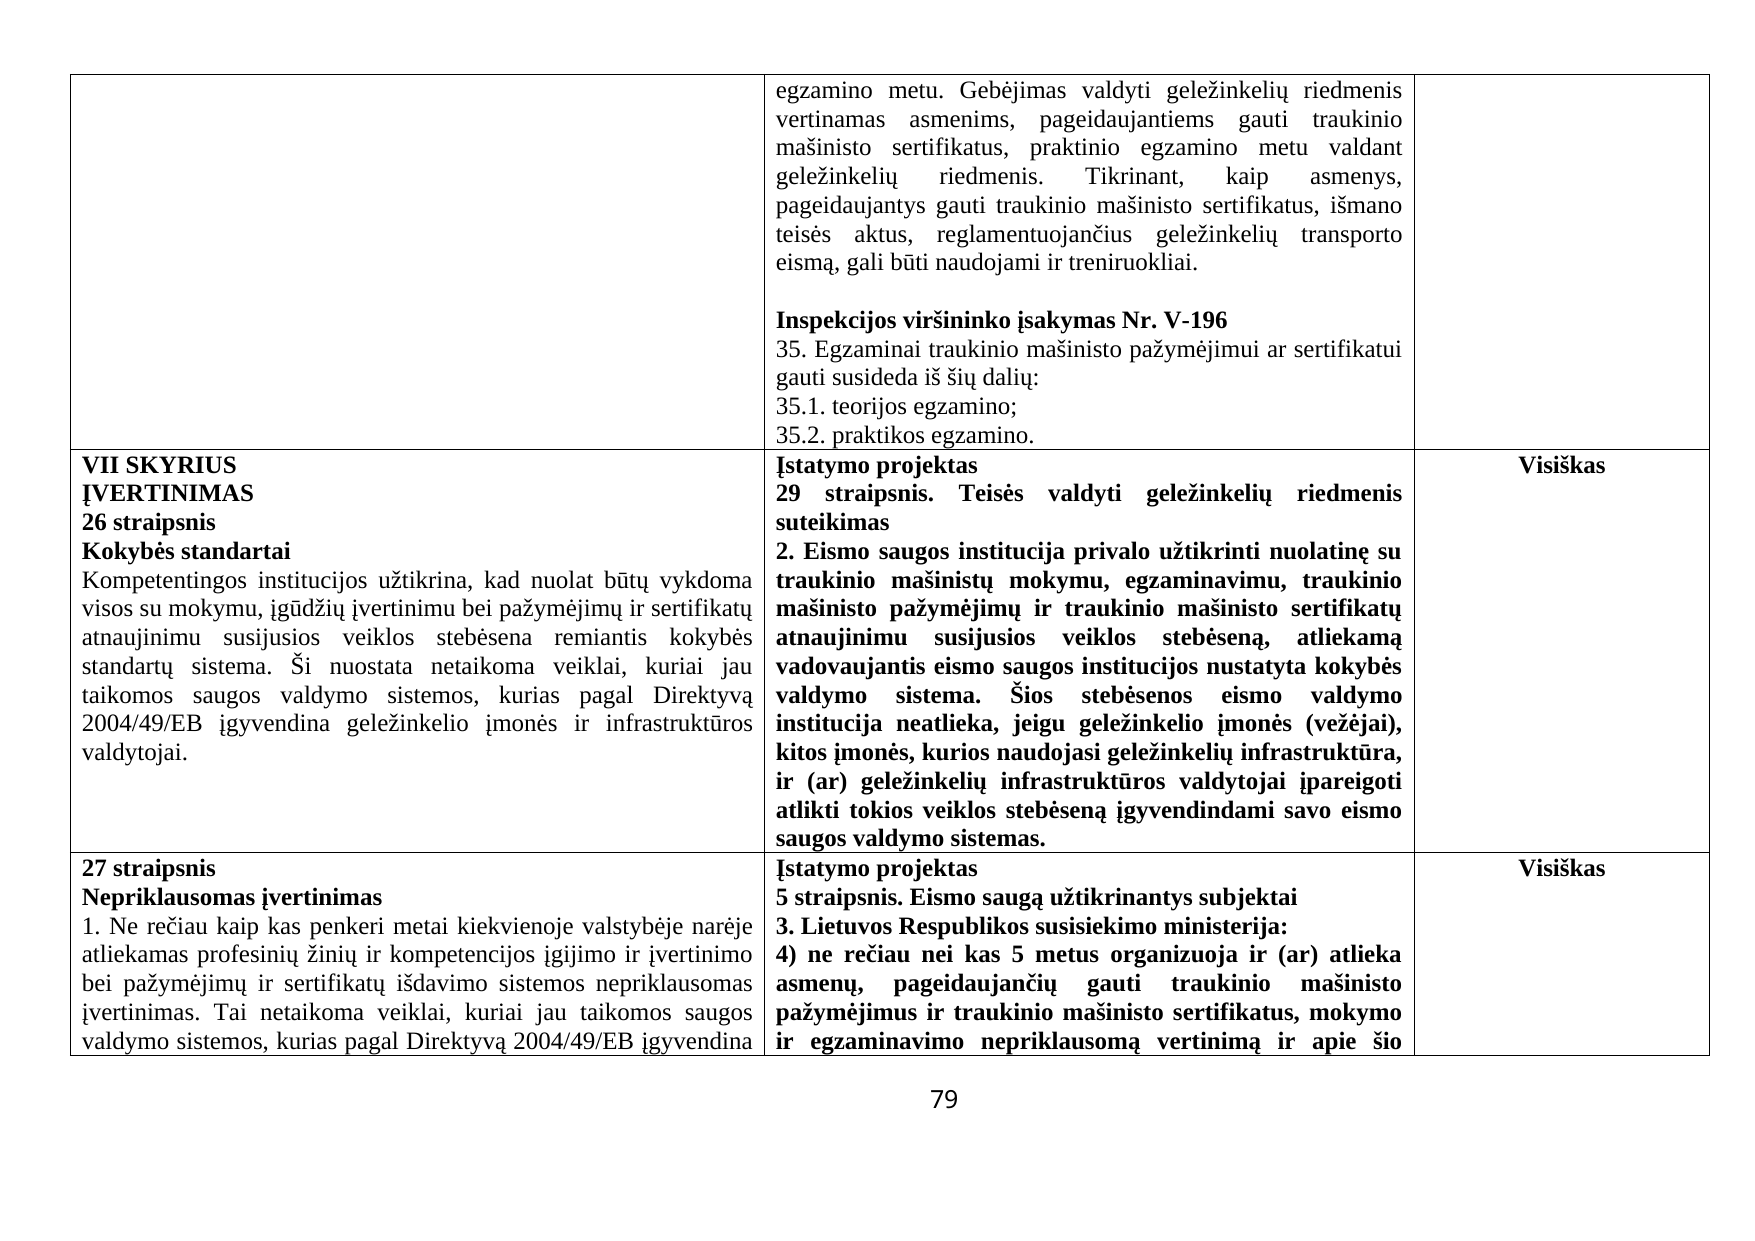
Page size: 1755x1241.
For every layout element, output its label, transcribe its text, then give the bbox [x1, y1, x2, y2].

table_cell Visiškas [1415, 853, 1709, 1054]
table_cell [71, 75, 764, 449]
table_cell [1415, 75, 1709, 449]
table_cell Visiškas [1415, 450, 1709, 852]
table_cell VII SKYRIUS ĮVERTINIMAS 26 straipsnis Kokybės standartai Kompetentingos institucijos užtikrina, kad nuolat būtų vykdoma visos su mokymu, įgūdžių įvertinimu bei pažymėjimų ir sertifikatų atnaujinimu susijusios veiklos stebėsena remiantis kokybės standartų sistema. Ši nuostata netaikoma veiklai, kuriai jau taikomos saugos valdymo sistemos, kurias pagal Direktyvą 2004/49/EB įgyvendina geležinkelio įmonės ir infrastruktūros valdytojai. [71, 450, 764, 852]
